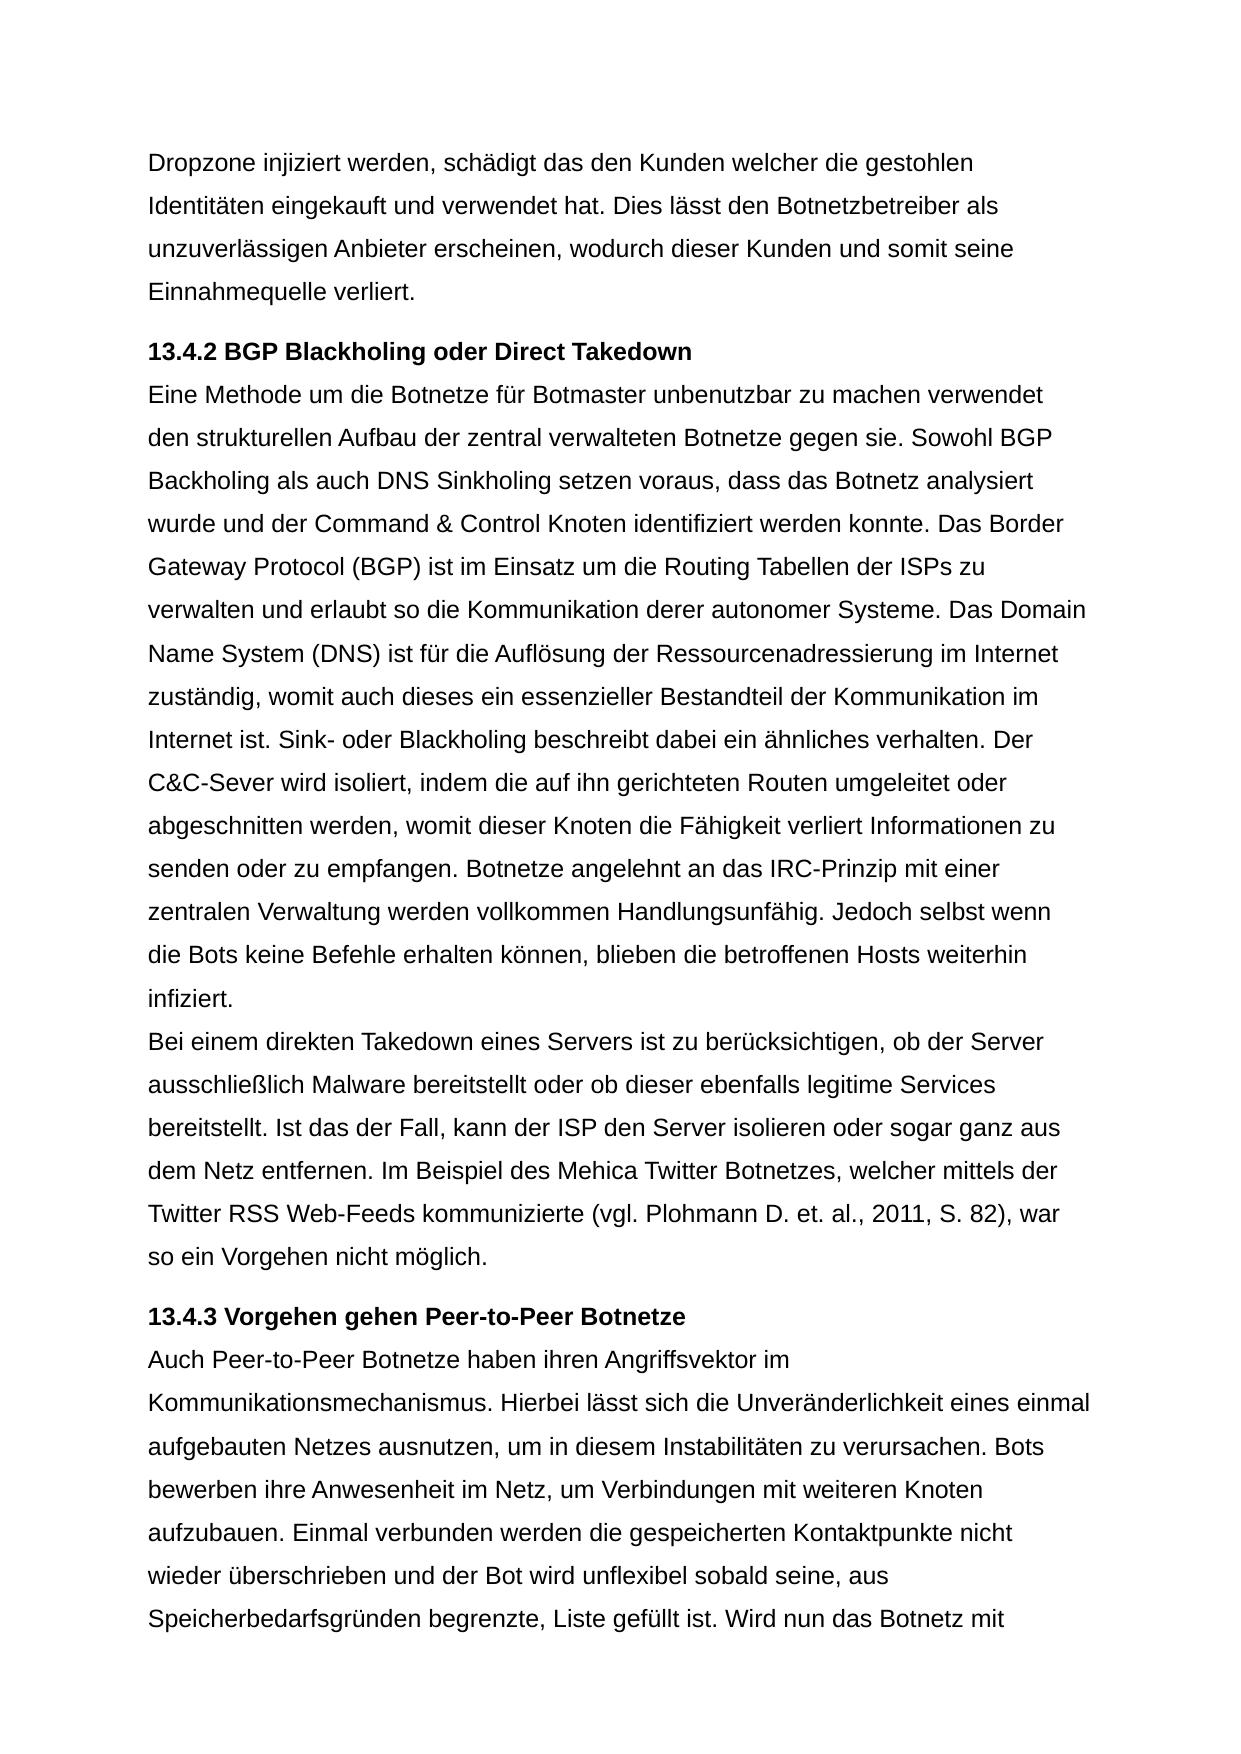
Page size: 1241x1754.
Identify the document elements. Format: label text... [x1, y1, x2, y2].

subtitle 13.4.2 BGP Blackholing oder Direct Takedown [148, 337, 1093, 366]
text Auch Peer-to-Peer Botnetze haben ihren Angriffsvektor im Kommunikationsmechanismus. Hierbei lässt sich die Unveränderlichkeit eines einmal aufgebauten Netzes ausnutzen, um in diesem Instabilitäten zu verursachen. Bots bewerben ihre Anwesenheit im Netz, um Verbindungen mit weiteren Knoten aufzubauen. Einmal verbunden werden die gespeicherten Kontaktpunkte nicht wieder überschrieben und der Bot wird unflexibel sobald seine, aus Speicherbedarfsgründen begrenzte, Liste gefüllt ist. Wird nun das Botnetz mit [148, 1345, 1093, 1633]
text Eine Methode um die Botnetze für Botmaster unbenutzbar zu machen verwendet den strukturellen Aufbau der zentral verwalteten Botnetze gegen sie. Sowohl BGP Backholing als auch DNS Sinkholing setzen voraus, dass das Botnetz analysiert wurde und der Command & Control Knoten identifiziert werden konnte. Das Border Gateway Protocol (BGP) ist im Einsatz um die Routing Tabellen der ISPs zu verwalten und erlaubt so die Kommunikation derer autonomer Systeme. Das Domain Name System (DNS) ist für die Auflösung der Ressourcenadressierung im Internet zuständig, womit auch dieses ein essenzieller Bestandteil der Kommunikation im Internet ist. Sink- oder Blackholing beschreibt dabei ein ähnliches verhalten. Der C&C-Sever wird isoliert, indem die auf ihn gerichteten Routen umgeleitet oder abgeschnitten werden, womit dieser Knoten die Fähigkeit verliert Informationen zu senden oder zu empfangen. Botnetze angelehnt an das IRC-Prinzip mit einer zentralen Verwaltung werden vollkommen Handlungsunfähig. Jedoch selbst wenn die Bots keine Befehle erhalten können, blieben die betroffenen Hosts weiterhin infiziert. Bei einem direkten Takedown eines Servers ist zu berücksichtigen, ob der Server ausschließlich Malware bereitstellt oder ob dieser ebenfalls legitime Services bereitstellt. Ist das der Fall, kann der ISP den Server isolieren oder sogar ganz aus dem Netz entfernen. Im Beispiel des Mehica Twitter Botnetzes, welcher mittels der Twitter RSS Web-Feeds kommunizierte (vgl. Plohmann D. et. al., 2011, S. 82), war so ein Vorgehen nicht möglich. [148, 380, 1093, 1271]
text Dropzone injiziert werden, schädigt das den Kunden welcher die gestohlen Identitäten eingekauft und verwendet hat. Dies lässt den Botnetzbetreiber als unzuverlässigen Anbieter erscheinen, wodurch dieser Kunden und somit seine Einnahmequelle verliert. [148, 148, 1093, 306]
subtitle 13.4.3 Vorgehen gehen Peer-to-Peer Botnetze [148, 1302, 1093, 1331]
